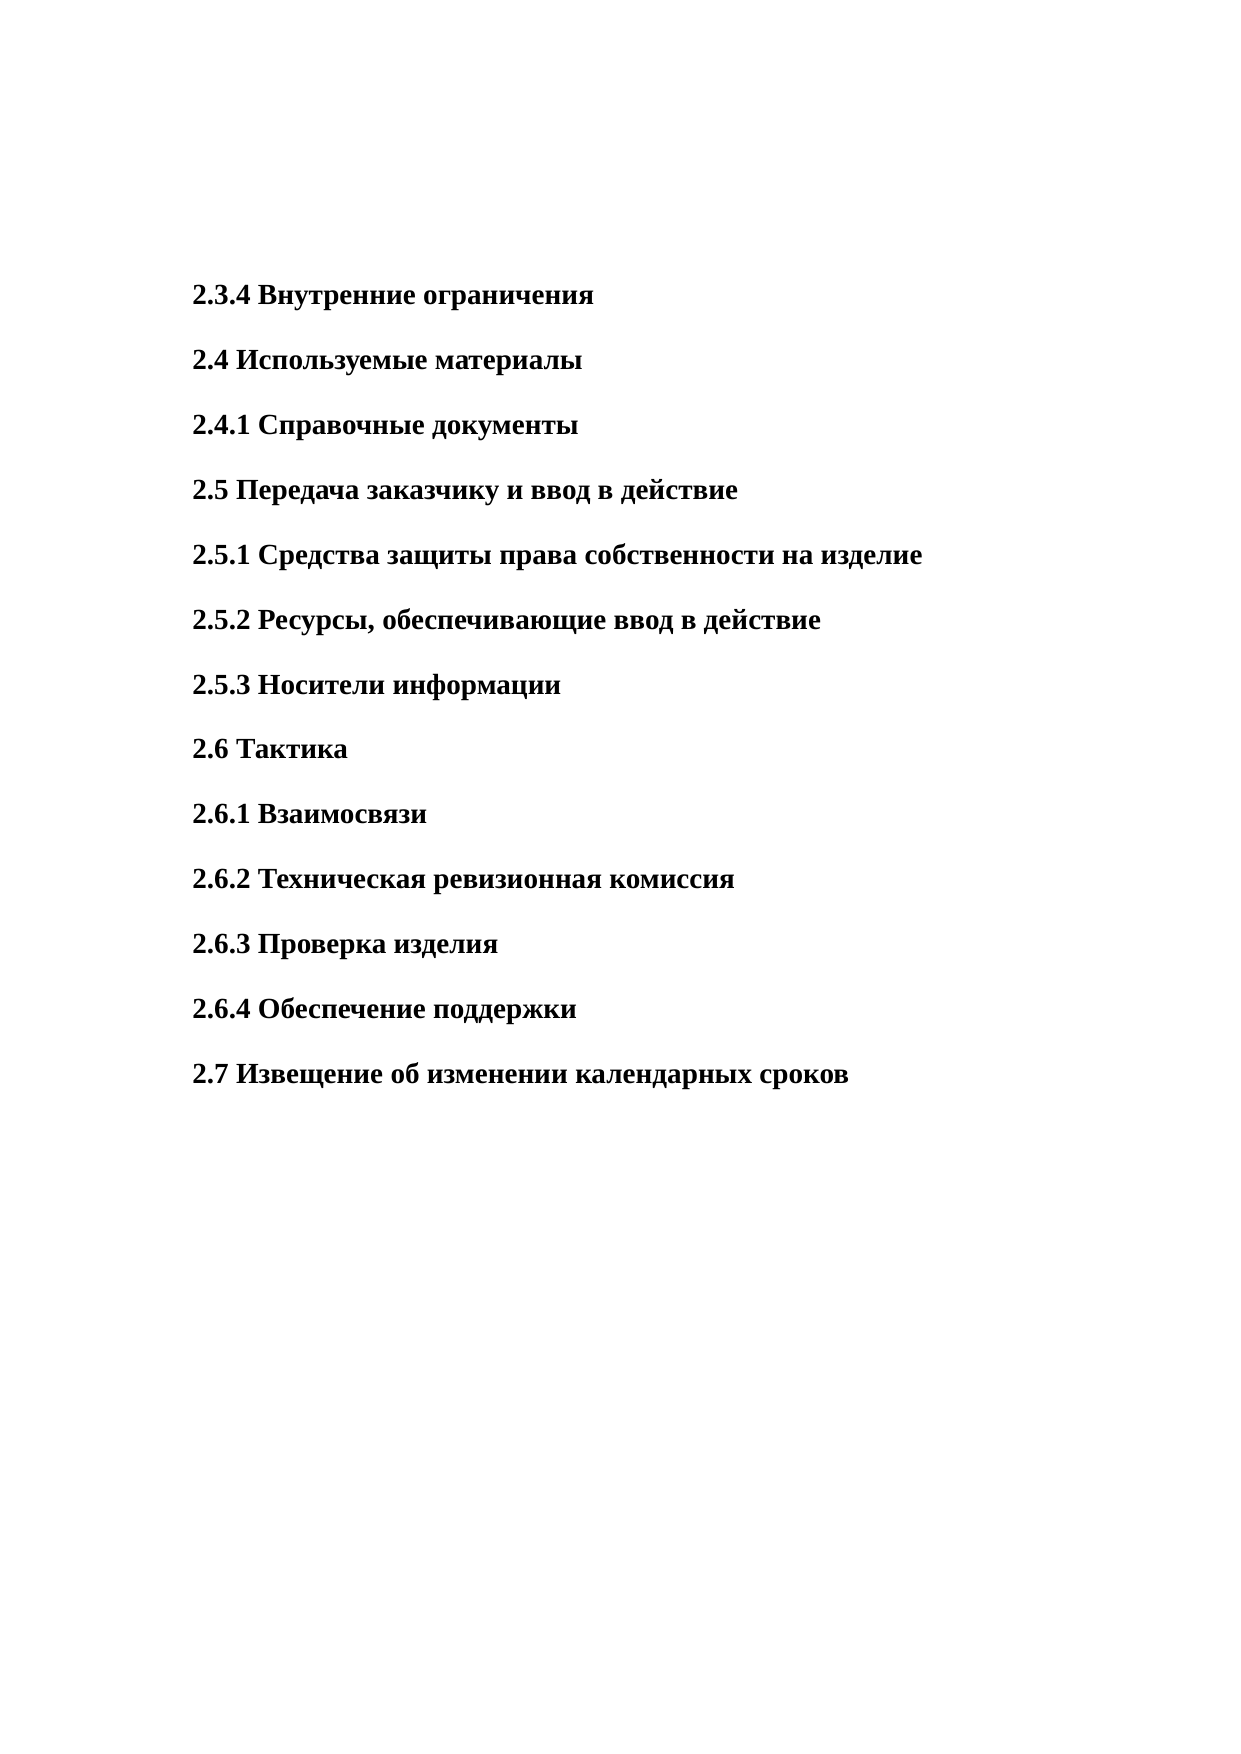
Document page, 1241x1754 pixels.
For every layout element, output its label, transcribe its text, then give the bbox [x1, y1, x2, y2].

text 2.5 Передача заказчику и ввод в действие [118, 472, 1181, 506]
text 2.4 Используемые материалы [118, 342, 1181, 376]
text 2.5.3 Носители информации [118, 667, 1181, 700]
text 2.5.1 Средства защиты права собственности на изделие [118, 537, 1181, 571]
text 2.6 Тактика [118, 732, 1181, 765]
text 2.6.1 Взаимосвязи [118, 797, 1181, 830]
text 2.3.4 Внутренние ограничения [118, 277, 1181, 311]
text 2.6.3 Проверка изделия [118, 926, 1181, 960]
text 2.7 Извещение об изменении календарных сроков [118, 1056, 1181, 1090]
text 2.5.2 Ресурсы, обеспечивающие ввод в действие [118, 602, 1181, 635]
text 2.6.4 Обеспечение поддержки [118, 991, 1181, 1025]
text 2.4.1 Справочные документы [118, 407, 1181, 441]
text 2.6.2 Техническая ревизионная комиссия [118, 861, 1181, 895]
